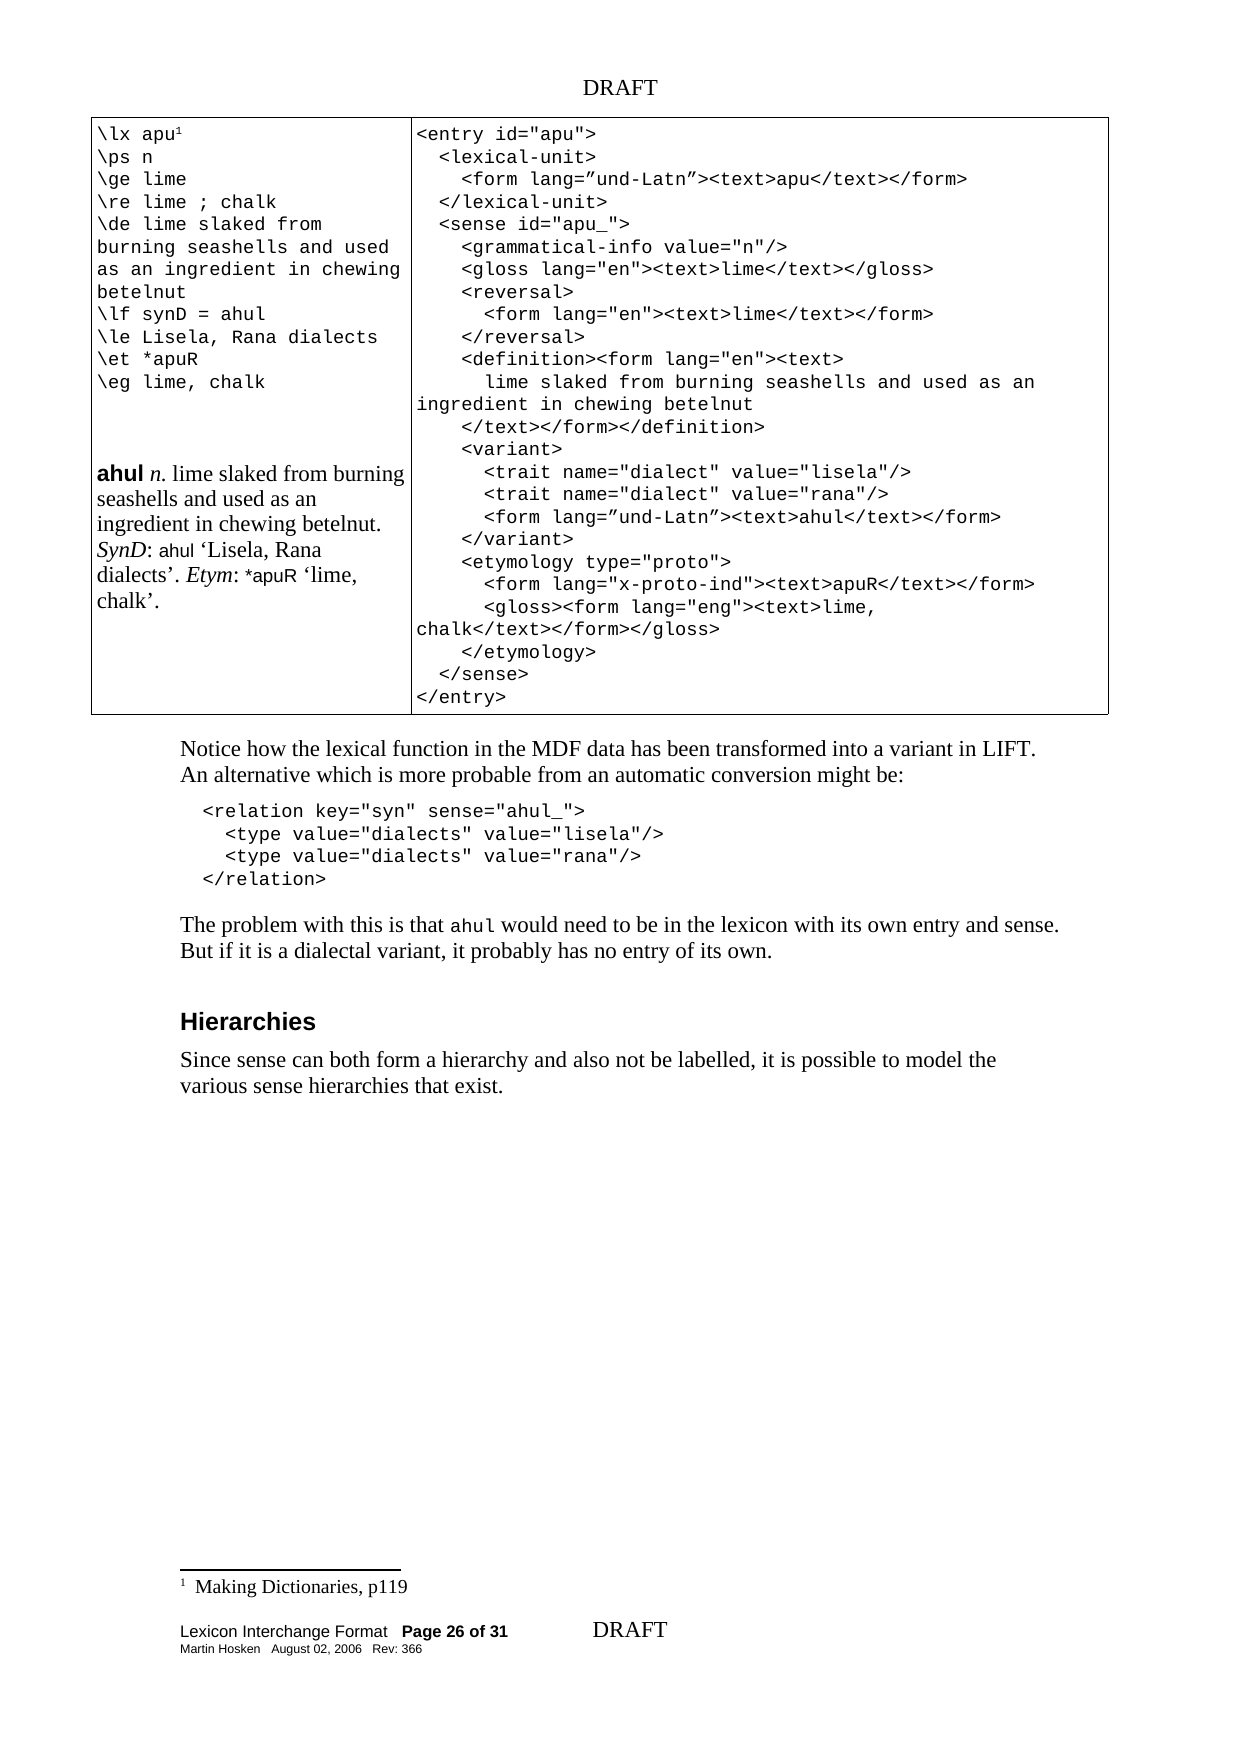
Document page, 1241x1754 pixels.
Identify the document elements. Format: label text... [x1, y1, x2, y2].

text Since sense can both form a hierarchy and also not be labelled, it is possible to model the various sense hierarchies that exist. [180, 1047, 1061, 1098]
text </relation> [180, 867, 1061, 889]
table_header <entry id="apu"> <lexical-unit> <form lang=”und-Latn”><text>apu</text></form> </lexical-unit> <sense id="apu_"> <grammatical-info value="n"/> <gloss lang="en"><text>lime</text></gloss> <reversal> <form lang="en"><text>lime</text></form> </reversal> <definition><form lang="en"><text> lime slaked from burning seashells and used as an ingredient in chewing betelnut </text></form></definition> <variant> <trait name="dialect" value="lisela"/> <trait name="dialect" value="rana"/> <form lang=”und-Latn”><text>ahul</text></form> </variant> <etymology type="proto"> <form lang="x-proto-ind"><text>apuR</text></form> <gloss><form lang="eng"><text>lime, chalk</text></form></gloss> </etymology> </sense> </entry> [412, 118, 1108, 713]
subtitle Hierarchies [180, 1007, 1061, 1035]
text The problem with this is that ahul would need to be in the lexicon with its own entry and sense. But if it is a dialectal variant, it probably has no entry of its own. [180, 912, 1061, 963]
text Notice how the lexical function in the MDF data has been transformed into a variant in LIFT. An alternative which is more probable from an automatic conversion might be: [180, 736, 1061, 787]
text <relation key="syn" sense="ahul_"> [180, 799, 1061, 822]
table_header \lx apu \ps n \ge lime \re lime ; chalk \de lime slaked from burning seashells and used as an ingredient in chewing betelnut \lf synD = ahul \le Lisela, Rana dialects \et *apuR \eg lime, chalk ahul n. lime slaked from burning seashells and used as an ingredient in chewing betelnut. SynD: ahul ‘Lisela, Rana dialects’. Etym: *apuR ‘lime, chalk’. [92, 118, 411, 713]
text <type value="dialects" value="rana"/> [180, 844, 1061, 867]
text <type value="dialects" value="lisela"/> [180, 822, 1061, 844]
